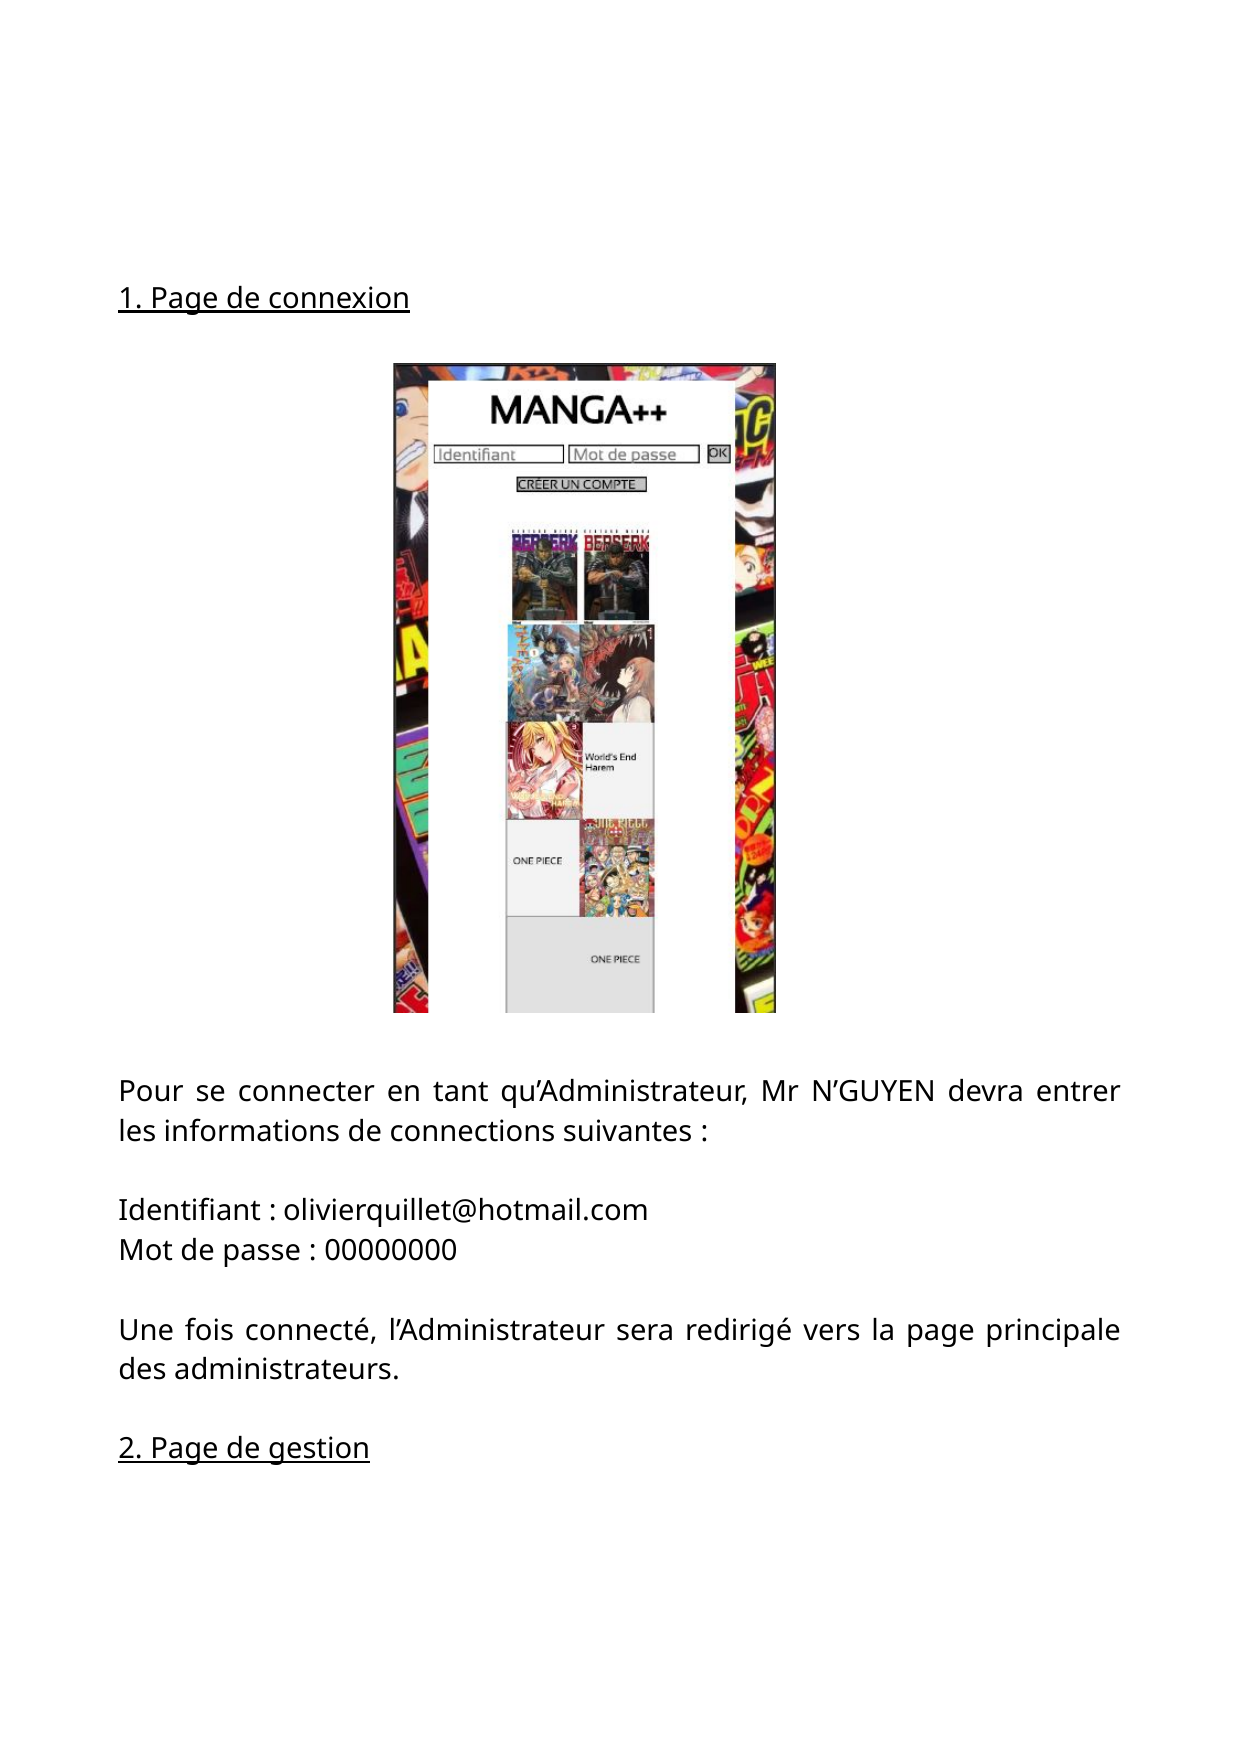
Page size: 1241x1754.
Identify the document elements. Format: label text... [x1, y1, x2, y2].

text Une fois connecté, l’Administrateur sera redirigé vers la page principale des administrateurs. [118, 1309, 1122, 1388]
text Pour se connecter en tant qu’Administrateur, Mr N’GUYEN devra entrer les informations de connections suivantes : [118, 1071, 1122, 1150]
text 2. Page de gestion [118, 1428, 1122, 1467]
picture [393, 363, 776, 1013]
text 1. Page de connexion [118, 277, 1122, 317]
text Mot de passe : 00000000 [118, 1229, 1122, 1269]
text Identifiant : olivierquillet@hotmail.com olim [118, 1190, 1122, 1229]
